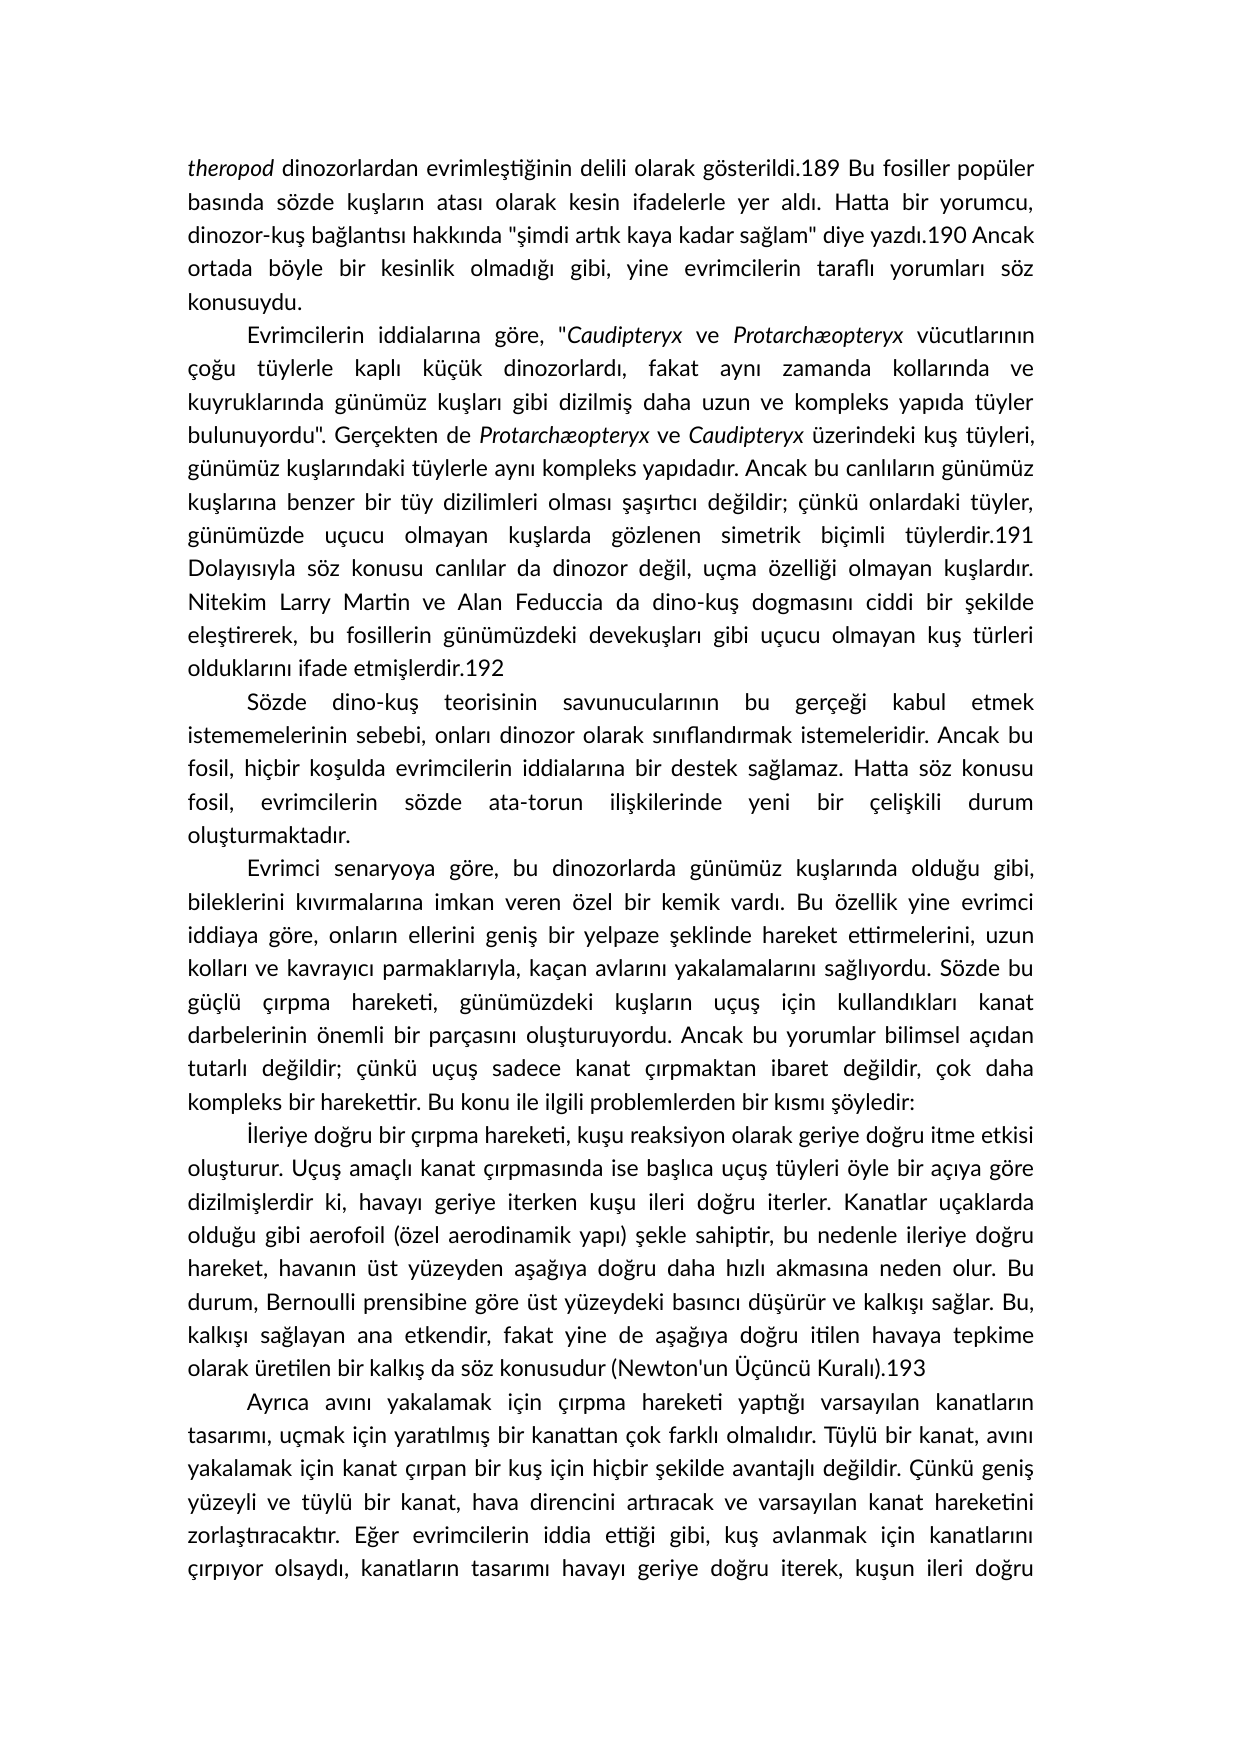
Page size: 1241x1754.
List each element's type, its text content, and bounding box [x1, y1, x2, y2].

text Sözde dino-kuş teorisinin savunucularının bu gerçeği kabul etmek istememelerinin sebebi, onları dinozor olarak sınıflandırmak istemeleridir. Ancak bu fosil, hiçbir koşulda evrimcilerin iddialarına bir destek sağlamaz. Hatta söz konusu fosil, evrimcilerin sözde ata-torun ilişkilerinde yeni bir çelişkili durum oluşturmaktadır. [187, 683, 1035, 850]
text Evrimcilerin iddialarına göre, "Caudipteryx ve Protarchæopteryx vücutlarının çoğu tüylerle kaplı küçük dinozorlardı, fakat aynı zamanda kollarında ve kuyruklarında günümüz kuşları gibi dizilmiş daha uzun ve kompleks yapıda tüyler bulunuyordu". Gerçekten de Protarchæopteryx ve Caudipteryx üzerindeki kuş tüyleri, günümüz kuşlarındaki tüylerle aynı kompleks yapıdadır. Ancak bu canlıların günümüz kuşlarına benzer bir tüy dizilimleri olması şaşırtıcı değildir; çünkü onlardaki tüyler, günümüzde uçucu olmayan kuşlarda gözlenen simetrik biçimli tüylerdir.191 Dolayısıyla söz konusu canlılar da dinozor değil, uçma özelliği olmayan kuşlardır. Nitekim Larry Martin ve Alan Feduccia da dino-kuş dogmasını ciddi bir şekilde eleştirerek, bu fosillerin günümüzdeki devekuşları gibi uçucu olmayan kuş türleri olduklarını ifade etmişlerdir.192 [187, 317, 1035, 683]
text İleriye doğru bir çırpma hareketi, kuşu reaksiyon olarak geriye doğru itme etkisi oluşturur. Uçuş amaçlı kanat çırpmasında ise başlıca uçuş tüyleri öyle bir açıya göre dizilmişlerdir ki, havayı geriye iterken kuşu ileri doğru iterler. Kanatlar uçaklarda olduğu gibi aerofoil (özel aerodinamik yapı) şekle sahiptir, bu nedenle ileriye doğru hareket, havanın üst yüzeyden aşağıya doğru daha hızlı akmasına neden olur. Bu durum, Bernoulli prensibine göre üst yüzeydeki basıncı düşürür ve kalkışı sağlar. Bu, kalkışı sağlayan ana etkendir, fakat yine de aşağıya doğru itilen havaya tepkime olarak üretilen bir kalkış da söz konusudur (Newton'un Üçüncü Kuralı).193 [187, 1117, 1035, 1383]
text theropod dinozorlardan evrimleştiğinin delili olarak gösterildi.189 Bu fosiller popüler basında sözde kuşların atası olarak kesin ifadelerle yer aldı. Hatta bir yorumcu, dinozor-kuş bağlantısı hakkında "şimdi artık kaya kadar sağlam" diye yazdı.190 Ancak ortada böyle bir kesinlik olmadığı gibi, yine evrimcilerin taraflı yorumları söz konusuydu. [187, 150, 1035, 317]
text Ayrıca avını yakalamak için çırpma hareketi yaptığı varsayılan kanatların tasarımı, uçmak için yaratılmış bir kanattan çok farklı olmalıdır. Tüylü bir kanat, avını yakalamak için kanat çırpan bir kuş için hiçbir şekilde avantajlı değildir. Çünkü geniş yüzeyli ve tüylü bir kanat, hava direncini artıracak ve varsayılan kanat hareketini zorlaştıracaktır. Eğer evrimcilerin iddia ettiği gibi, kuş avlanmak için kanatlarını çırpıyor olsaydı, kanatların tasarımı havayı geriye doğru iterek, kuşun ileri doğru [187, 1383, 1035, 1583]
text Evrimci senaryoya göre, bu dinozorlarda günümüz kuşlarında olduğu gibi, bileklerini kıvırmalarına imkan veren özel bir kemik vardı. Bu özellik yine evrimci iddiaya göre, onların ellerini geniş bir yelpaze şeklinde hareket ettirmelerini, uzun kolları ve kavrayıcı parmaklarıyla, kaçan avlarını yakalamalarını sağlıyordu. Sözde bu güçlü çırpma hareketi, günümüzdeki kuşların uçuş için kullandıkları kanat darbelerinin önemli bir parçasını oluşturuyordu. Ancak bu yorumlar bilimsel açıdan tutarlı değildir; çünkü uçuş sadece kanat çırpmaktan ibaret değildir, çok daha kompleks bir harekettir. Bu konu ile ilgili problemlerden bir kısmı şöyledir: [187, 850, 1035, 1117]
